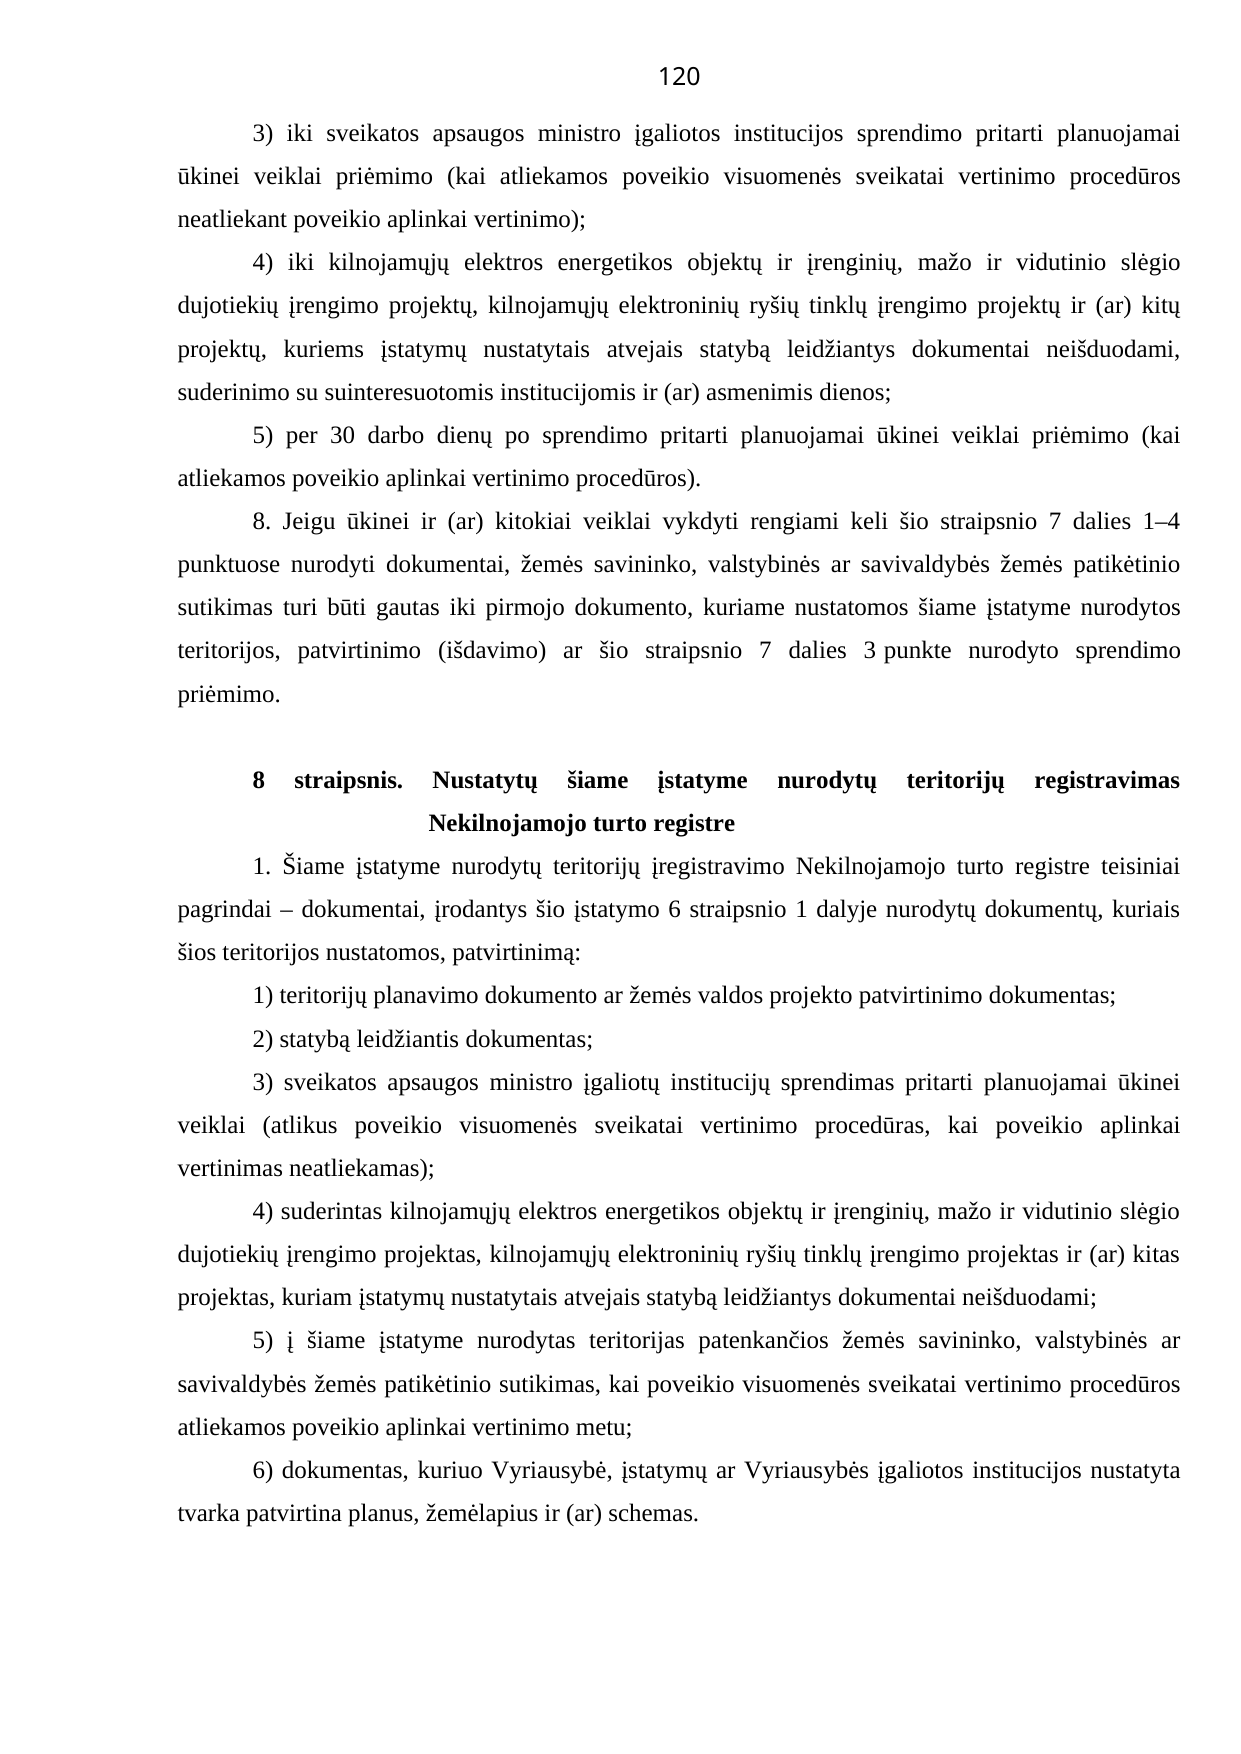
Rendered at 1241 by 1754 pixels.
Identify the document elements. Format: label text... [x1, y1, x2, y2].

text 4) iki kilnojamųjų elektros energetikos objektų ir įrenginių, mažo ir vidutinio slėgio dujotiekių įrengimo projektų, kilnojamųjų elektroninių ryšių tinklų įrengimo projektų ir (ar) kitų projektų, kuriems įstatymų nustatytais atvejais statybą leidžiantys dokumentai neišduodami, suderinimo su suinteresuotomis institucijomis ir (ar) asmenimis dienos; [177, 247, 1181, 406]
text 1. Šiame įstatyme nurodytų teritorijų įregistravimo Nekilnojamojo turto registre teisiniai pagrindai – dokumentai, įrodantys šio įstatymo 6 straipsnio 1 dalyje nurodytų dokumentų, kuriais šios teritorijos nustatomos, patvirtinimą: [177, 851, 1181, 966]
text 2) statybą leidžiantis dokumentas; [177, 1024, 1181, 1052]
text 8. Jeigu ūkinei ir (ar) kitokiai veiklai vykdyti rengiami keli šio straipsnio 7 dalies 1–4 punktuose nurodyti dokumentai, žemės savininko, valstybinės ar savivaldybės žemės patikėtinio sutikimas turi būti gautas iki pirmojo dokumento, kuriame nustatomos šiame įstatyme nurodytos teritorijos, patvirtinimo (išdavimo) ar šio straipsnio 7 dalies 3 punkte nurodyto sprendimo priėmimo. [177, 506, 1181, 707]
text 3) iki sveikatos apsaugos ministro įgaliotos institucijos sprendimo pritarti planuojamai ūkinei veiklai priėmimo (kai atliekamos poveikio visuomenės sveikatai vertinimo procedūros neatliekant poveikio aplinkai vertinimo); [177, 118, 1181, 233]
text 5) į šiame įstatyme nurodytas teritorijas patenkančios žemės savininko, valstybinės ar savivaldybės žemės patikėtinio sutikimas, kai poveikio visuomenės sveikatai vertinimo procedūros atliekamos poveikio aplinkai vertinimo metu; [177, 1326, 1181, 1441]
text 3) sveikatos apsaugos ministro įgaliotų institucijų sprendimas pritarti planuojamai ūkinei veiklai (atlikus poveikio visuomenės sveikatai vertinimo procedūras, kai poveikio aplinkai vertinimas neatliekamas); [177, 1067, 1181, 1182]
text 5) per 30 darbo dienų po sprendimo pritarti planuojamai ūkinei veiklai priėmimo (kai atliekamos poveikio aplinkai vertinimo procedūros). [177, 420, 1181, 492]
text 8 straipsnis. Nustatytų šiame įstatyme nurodytų teritorijų registravimas Nekilnojamojo turto registre [252, 765, 1181, 837]
text 1) teritorijų planavimo dokumento ar žemės valdos projekto patvirtinimo dokumentas; [177, 981, 1181, 1009]
text 4) suderintas kilnojamųjų elektros energetikos objektų ir įrenginių, mažo ir vidutinio slėgio dujotiekių įrengimo projektas, kilnojamųjų elektroninių ryšių tinklų įrengimo projektas ir (ar) kitas projektas, kuriam įstatymų nustatytais atvejais statybą leidžiantys dokumentai neišduodami; [177, 1196, 1181, 1311]
text 6) dokumentas, kuriuo Vyriausybė, įstatymų ar Vyriausybės įgaliotos institucijos nustatyta tvarka patvirtina planus, žemėlapius ir (ar) schemas. [177, 1455, 1181, 1527]
